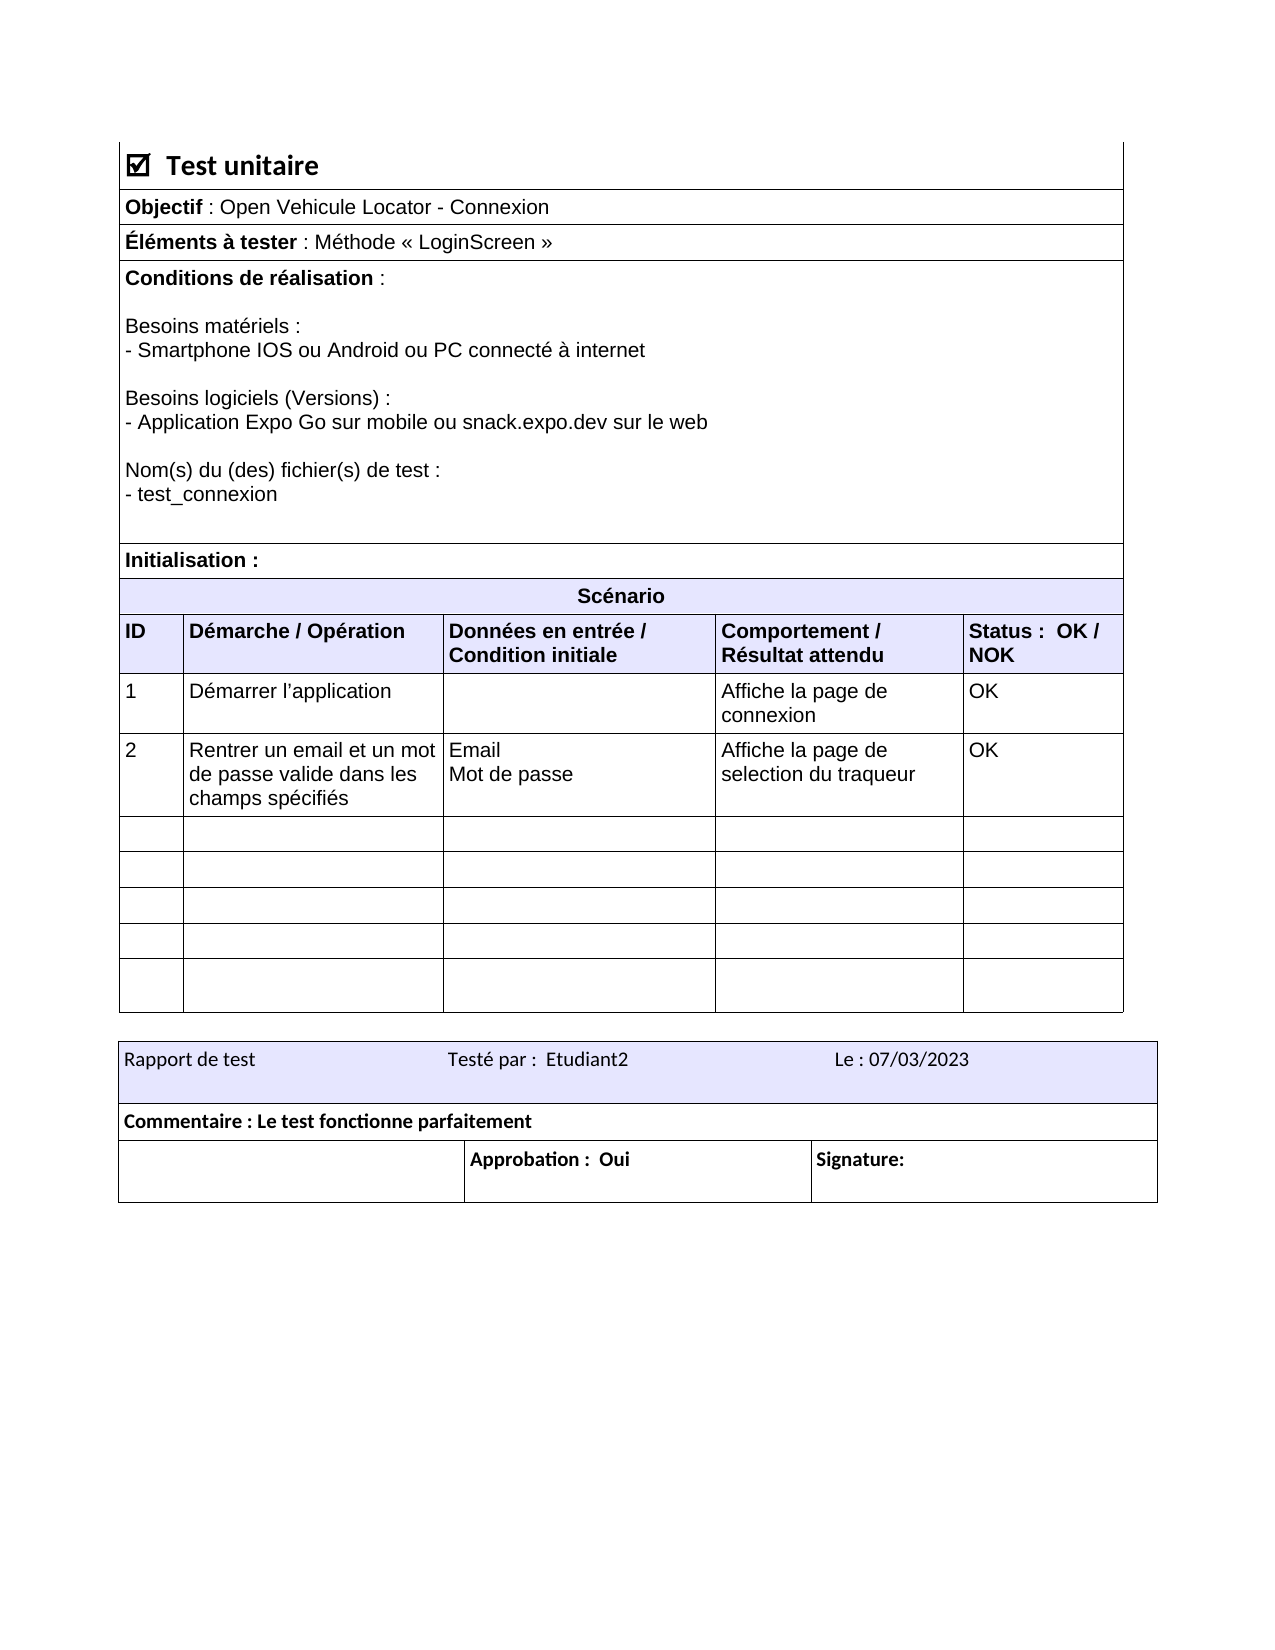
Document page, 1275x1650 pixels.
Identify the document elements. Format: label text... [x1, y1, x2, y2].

table_cell [444, 674, 715, 732]
table_cell Rentrer un email et un mot de passe valide dans les champs spécifiés [184, 734, 443, 816]
table_cell [964, 888, 1123, 922]
table_cell 1 [120, 674, 183, 732]
table_cell [120, 817, 183, 851]
table_cell [120, 959, 183, 1012]
table_cell Affiche la page de connexion [716, 674, 963, 732]
table_cell [964, 924, 1123, 958]
table_cell Email Mot de passe [444, 734, 715, 816]
table_cell [716, 959, 963, 1012]
table_cell Affiche la page de selection du traqueur [716, 734, 963, 816]
table_cell [716, 924, 963, 958]
table_cell Conditions de réalisation : Besoins matériels : - Smartphone IOS ou Android ou PC connecté à internet Besoins logiciels (Versions) : - Application Expo Go sur mobile ou snack.expo.dev sur le web Nom(s) du (des) fichier(s) de test : - test_connexion [120, 261, 1123, 542]
table_cell Données en entrée / Condition initiale [444, 615, 715, 673]
table_cell OK [964, 674, 1123, 732]
table_cell [964, 852, 1123, 887]
table_cell [120, 852, 183, 887]
table_cell [184, 852, 443, 887]
table_cell [184, 888, 443, 922]
table_cell [184, 959, 443, 1012]
table_cell [184, 924, 443, 958]
table_cell [716, 888, 963, 922]
table_header Rapport de test Testé par : Etudiant2 Le : 07/03/2023 [119, 1042, 1157, 1103]
table_cell [120, 888, 183, 922]
table_cell Initialisation : [120, 544, 1123, 578]
table_cell [444, 888, 715, 922]
table_cell [964, 959, 1123, 1012]
table_cell [444, 924, 715, 958]
table_cell [119, 1141, 464, 1202]
table_cell OK [964, 734, 1123, 816]
table_cell Démarche / Opération [184, 615, 443, 673]
table_cell Objectif : Open Vehicule Locator - Connexion [120, 190, 1123, 224]
table_cell [184, 817, 443, 851]
table_cell [444, 959, 715, 1012]
table_cell Signature: [812, 1141, 1157, 1202]
table_cell Démarrer l’application [184, 674, 443, 732]
table_cell [444, 852, 715, 887]
table_cell [444, 817, 715, 851]
table_cell [964, 817, 1123, 851]
table_cell ID [120, 615, 183, 673]
table_cell [716, 817, 963, 851]
table_cell [120, 924, 183, 958]
table_cell Commentaire : Le test fonctionne parfaitement [119, 1104, 1157, 1140]
table_cell Approbation : Oui [465, 1141, 811, 1202]
table_cell Scénario [120, 579, 1123, 613]
table_cell [716, 852, 963, 887]
table_cell Status : OK / NOK [964, 615, 1123, 673]
table_header  Test unitaire [120, 142, 1123, 189]
table_cell Comportement / Résultat attendu [716, 615, 963, 673]
table_cell Éléments à tester : Méthode « LoginScreen » [120, 225, 1123, 260]
table_cell 2 [120, 734, 183, 816]
